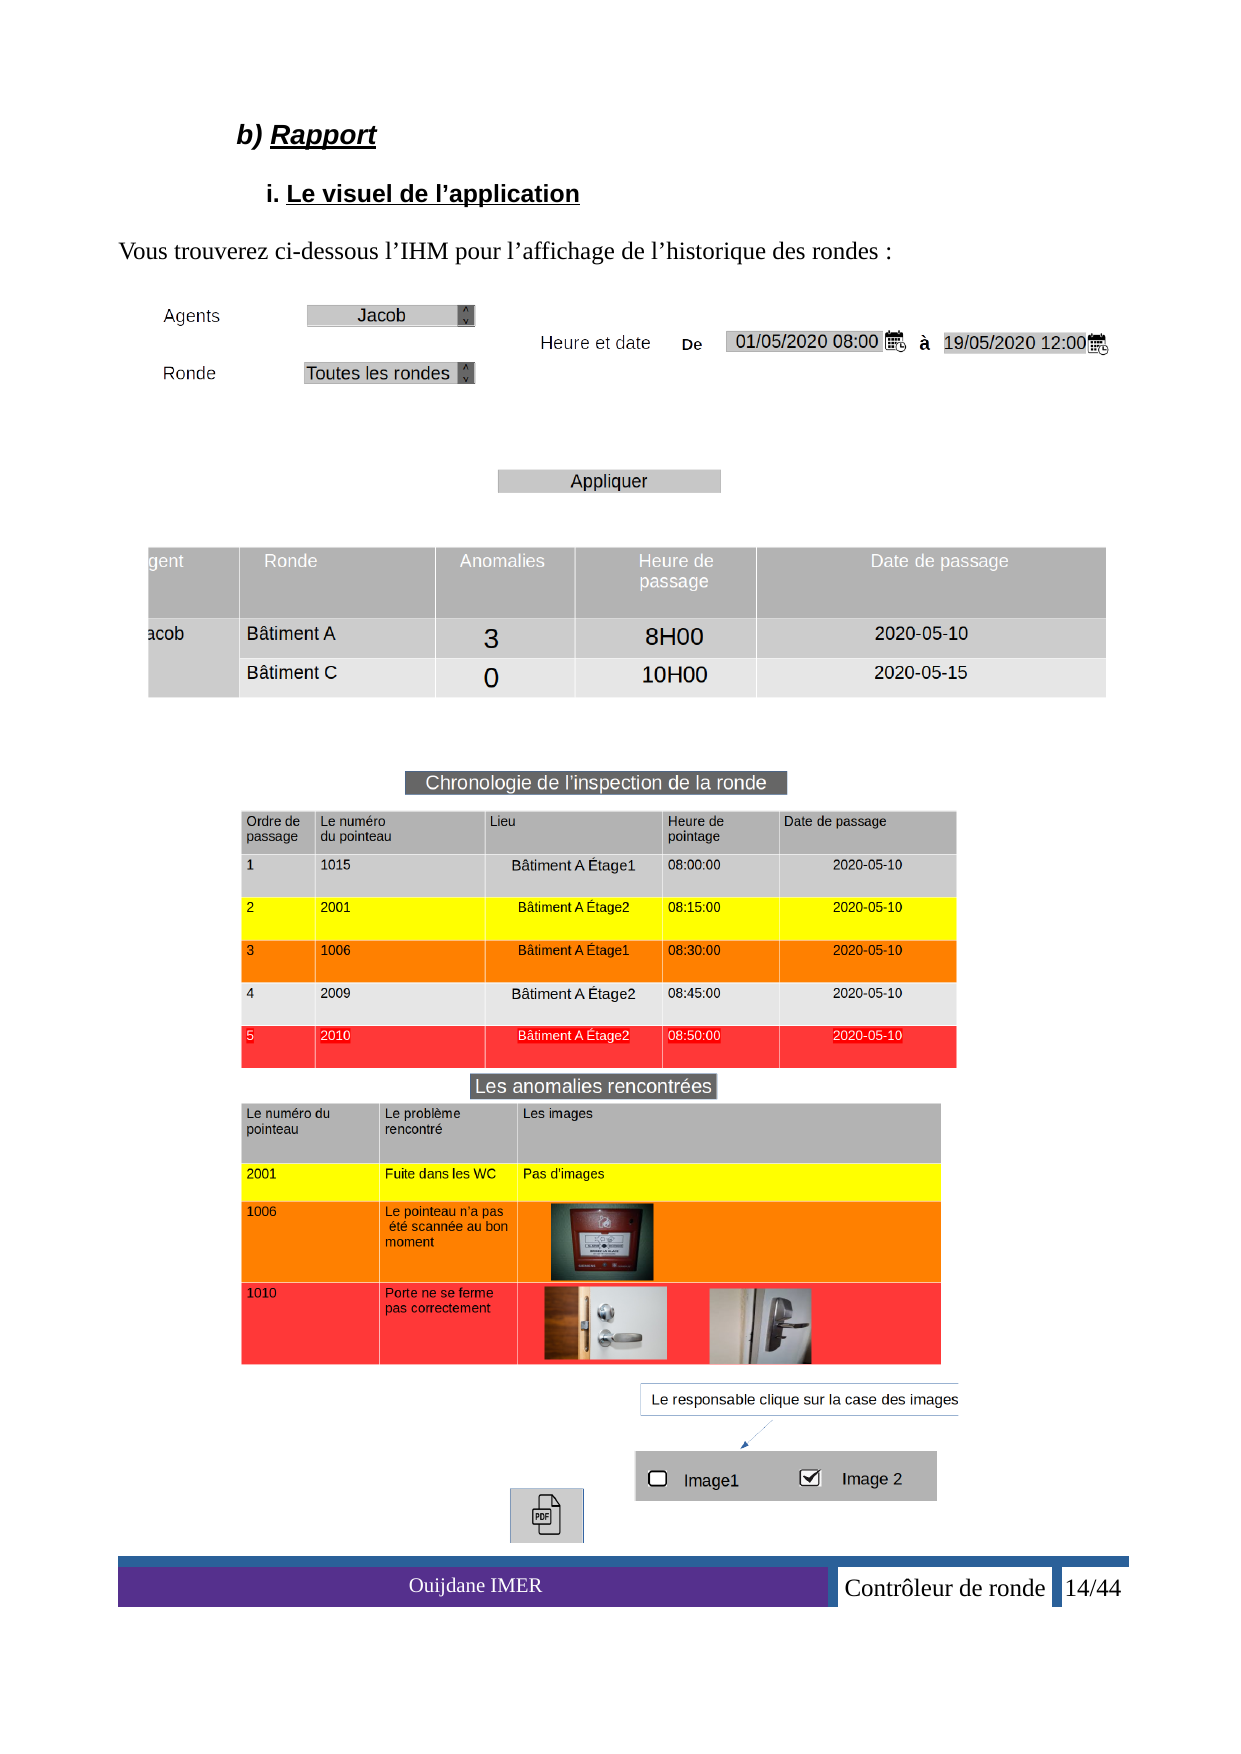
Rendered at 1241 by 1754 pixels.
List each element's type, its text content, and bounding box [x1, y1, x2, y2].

subtitle Le visuel de l’application [266, 179, 1122, 207]
picture [237, 765, 959, 1543]
subtitle Rapport [118, 118, 1122, 150]
text Vous trouverez ci-dessous l’IHM pour l’affichage de l’historique des rondes : [118, 236, 1122, 265]
